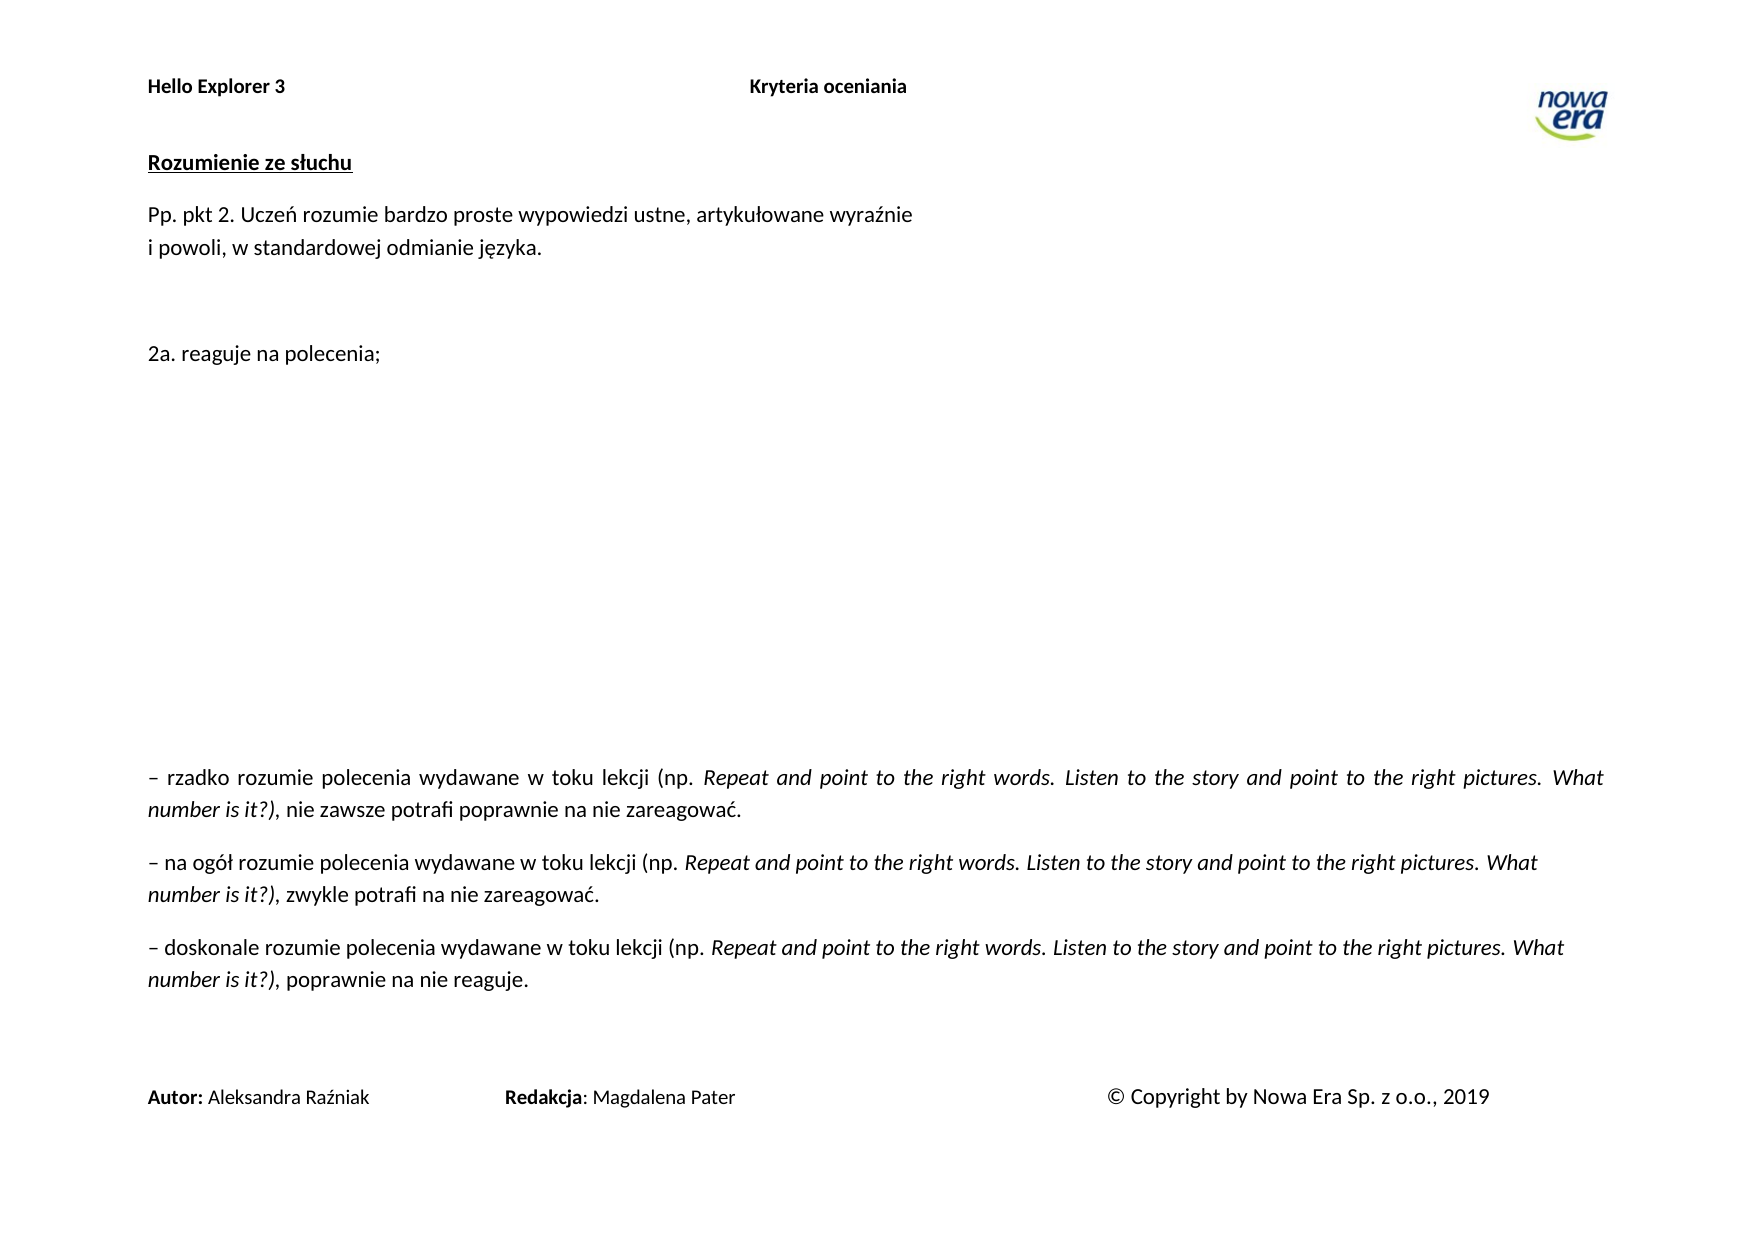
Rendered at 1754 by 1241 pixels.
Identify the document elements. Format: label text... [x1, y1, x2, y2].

picture [1526, 83, 1621, 148]
text 2a. reaguje na polecenia; [148, 339, 1606, 367]
text Rozumienie ze słuchu [148, 148, 1606, 176]
text – rzadko rozumie polecenia wydawane w toku lekcji (np. Repeat and point to the right words. Listen to the story and point to the right pictures. What number is it?), nie zawsze potrafi poprawnie na nie zareagować. [148, 763, 1606, 823]
text Pp. pkt 2. Uczeń rozumie bardzo proste wypowiedzi ustne, artykułowane wyraźnie i powoli, w standardowej odmianie języka. [148, 201, 1606, 261]
text – doskonale rozumie polecenia wydawane w toku lekcji (np. Repeat and point to the right words. Listen to the story and point to the right pictures. What number is it?), poprawnie na nie reaguje. [148, 933, 1606, 994]
text – na ogół rozumie polecenia wydawane w toku lekcji (np. Repeat and point to the right words. Listen to the story and point to the right pictures. What number is it?), zwykle potrafi na nie zareagować. [148, 848, 1606, 908]
